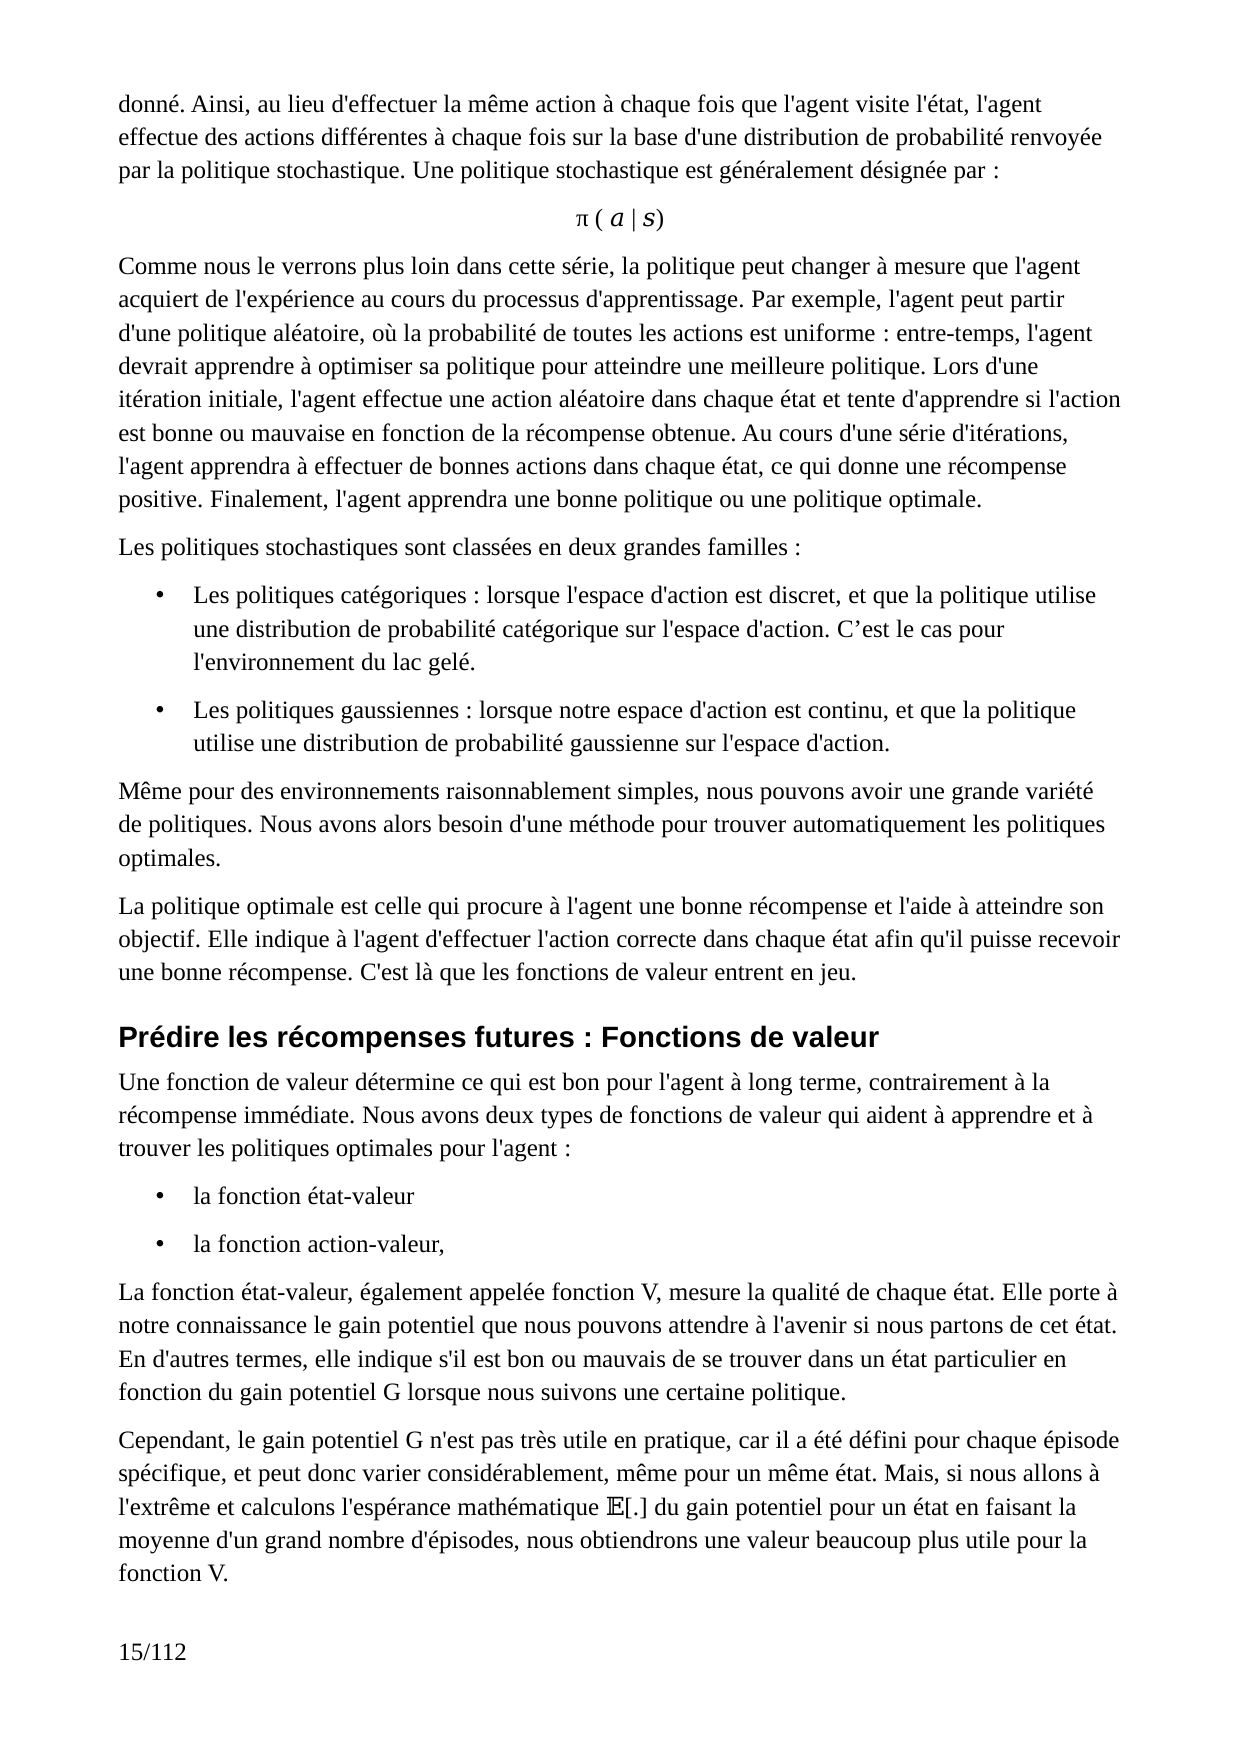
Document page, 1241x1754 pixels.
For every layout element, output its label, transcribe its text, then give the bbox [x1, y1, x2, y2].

text donné. Ainsi, au lieu d'effectuer la même action à chaque fois que l'agent visite l'état, l'agent effectue des actions différentes à chaque fois sur la base d'une distribution de probabilité renvoyée par la politique stochastique. Une politique stochastique est généralement désignée par : [118, 88, 1122, 184]
list la fonction état-valeur [156, 1181, 1122, 1210]
text Comme nous le verrons plus loin dans cette série, la politique peut changer à mesure que l'agent acquiert de l'expérience au cours du processus d'apprentissage. Par exemple, l'agent peut partir d'une politique aléatoire, où la probabilité de toutes les actions est uniforme : entre-temps, l'agent devrait apprendre à optimiser sa politique pour atteindre une meilleure politique. Lors d'une itération initiale, l'agent effectue une action aléatoire dans chaque état et tente d'apprendre si l'action est bonne ou mauvaise en fonction de la récompense obtenue. Au cours d'une série d'itérations, l'agent apprendra à effectuer de bonnes actions dans chaque état, ce qui donne une récompense positive. Finalement, l'agent apprendra une bonne politique ou une politique optimale. [118, 251, 1122, 513]
text La fonction état-valeur, également appelée fonction V, mesure la qualité de chaque état. Elle porte à notre connaissance le gain potentiel que nous pouvons attendre à l'avenir si nous partons de cet état. En d'autres termes, elle indique s'il est bon ou mauvais de se trouver dans un état particulier en fonction du gain potentiel G lorsque nous suivons une certaine politique. [118, 1277, 1122, 1406]
text Les politiques stochastiques sont classées en deux grandes familles : [118, 532, 1122, 561]
text Même pour des environnements raisonnablement simples, nous pouvons avoir une grande variété de politiques. Nous avons alors besoin d'une méthode pour trouver automatiquement les politiques optimales. [118, 776, 1122, 872]
subtitle Prédire les récompenses futures : Fonctions de valeur [118, 1020, 1122, 1054]
text Cependant, le gain potentiel G n'est pas très utile en pratique, car il a été défini pour chaque épisode spécifique, et peut donc varier considérablement, même pour un même état. Mais, si nous allons à l'extrême et calculons l'espérance mathématique 𝔼[.] du gain potentiel pour un état en faisant la moyenne d'un grand nombre d'épisodes, nous obtiendrons une valeur beaucoup plus utile pour la fonction V. [118, 1425, 1122, 1587]
list Les politiques gaussiennes : lorsque notre espace d'action est continu, et que la politique utilise une distribution de probabilité gaussienne sur l'espace d'action. [156, 695, 1122, 757]
list la fonction action-valeur, [156, 1229, 1122, 1258]
text La politique optimale est celle qui procure à l'agent une bonne récompense et l'aide à atteindre son objectif. Elle indique à l'agent d'effectuer l'action correcte dans chaque état afin qu'il puisse recevoir une bonne récompense. C'est là que les fonctions de valeur entrent en jeu. [118, 891, 1122, 986]
list Les politiques catégoriques : lorsque l'espace d'action est discret, et que la politique utilise une distribution de probabilité catégorique sur l'espace d'action. C’est le cas pour l'environnement du lac gelé. [156, 580, 1122, 676]
text Une fonction de valeur détermine ce qui est bon pour l'agent à long terme, contrairement à la récompense immédiate. Nous avons deux types de fonctions de valeur qui aident à apprendre et à trouver les politiques optimales pour l'agent : [118, 1066, 1122, 1162]
text π ( 𝑎 | 𝑠) [118, 203, 1122, 232]
